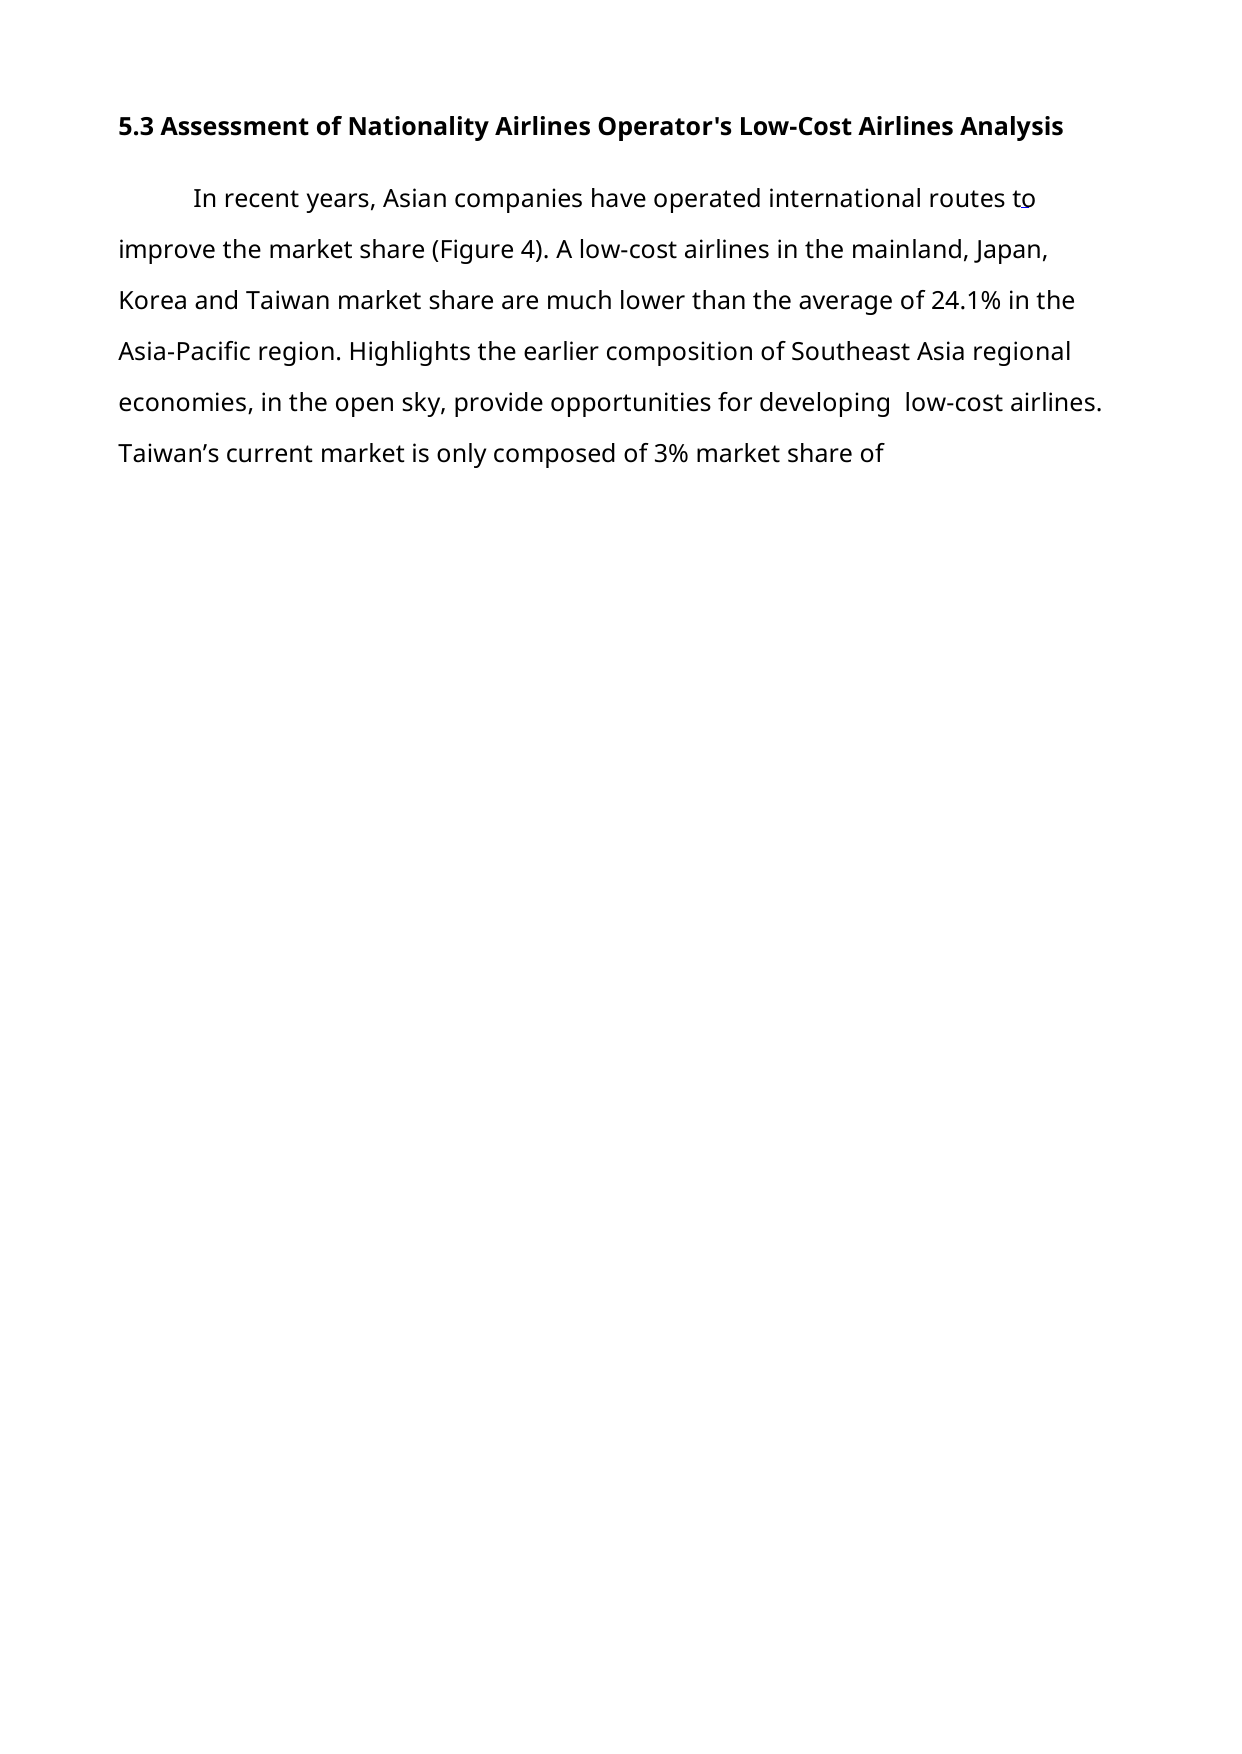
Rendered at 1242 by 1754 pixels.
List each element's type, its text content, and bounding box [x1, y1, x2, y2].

text 5.3 Assessment of Nationality Airlines Operator's Low-Cost Airlines Analysis [118, 108, 1123, 142]
text In recent years, Asian companies have operated international routes to improve the market share (Figure 4). A low-cost airlines in the mainland, Japan, Korea and Taiwan market share are much lower than the average of 24.1% in the Asia-Pacific region. Highlights the earlier composition of Southeast Asia regional economies, in the open sky, provide opportunities for developing low-cost airlines. Taiwan’s current market is only composed of 3% market share of [118, 181, 1103, 470]
